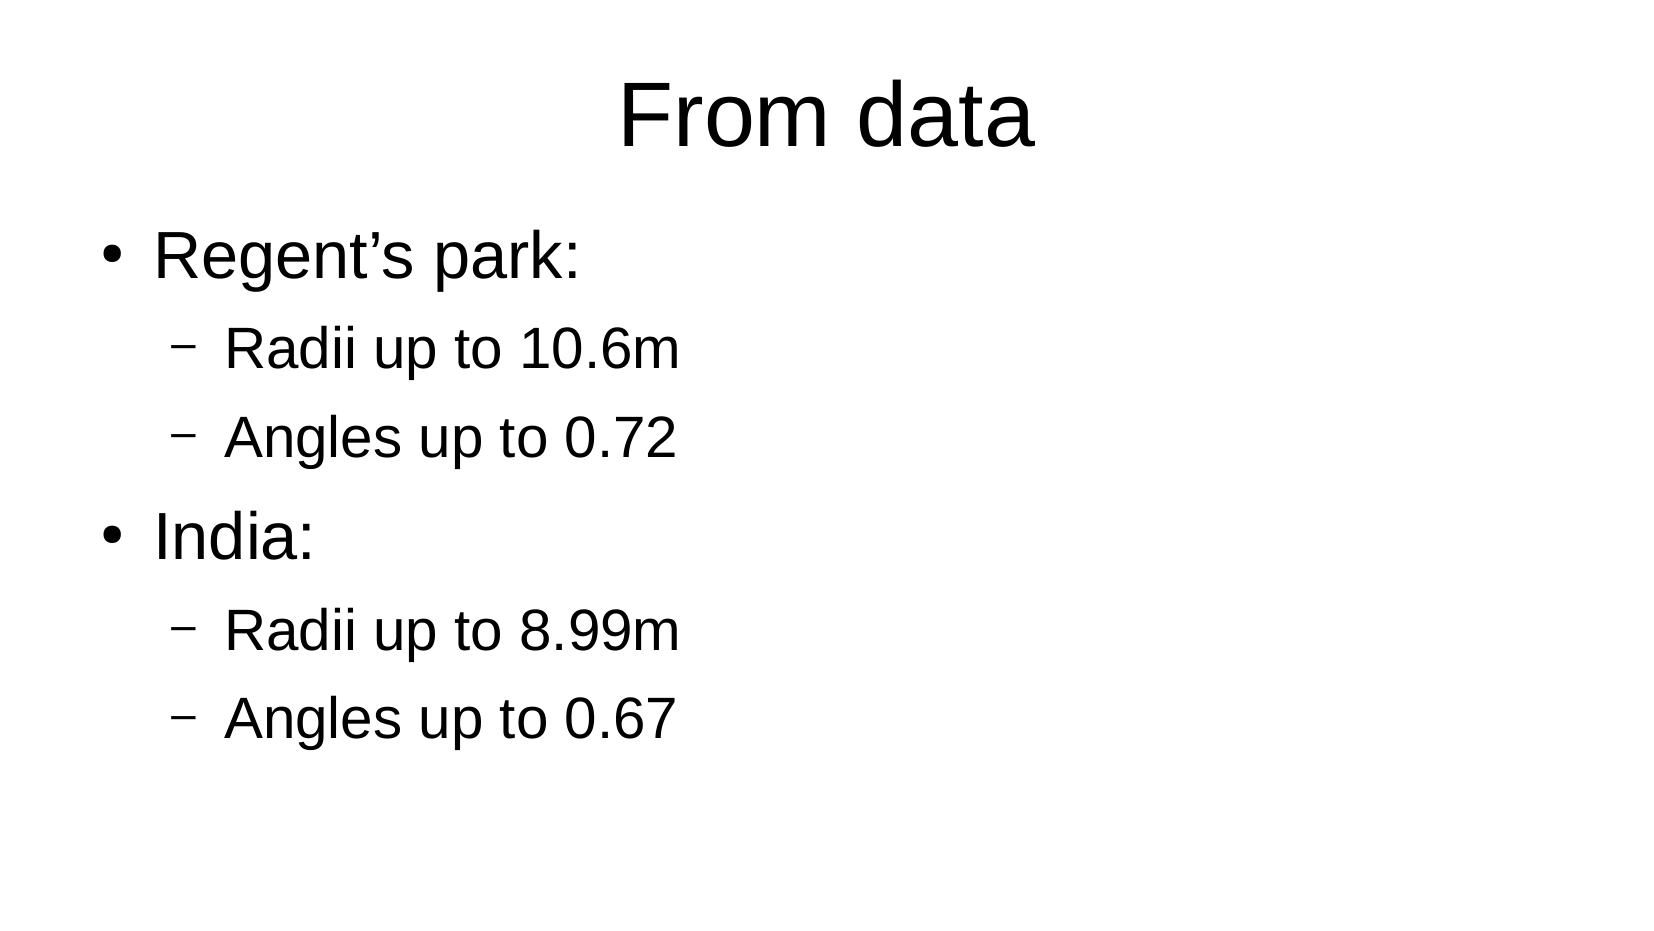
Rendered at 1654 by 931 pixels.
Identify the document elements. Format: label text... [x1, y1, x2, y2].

list Regent’s park: Radii up to 10.6m Angles up to 0.72 India: Radii up to 8.99m Angles up to 0.67 [82, 217, 1571, 758]
title From data [82, 37, 1571, 193]
